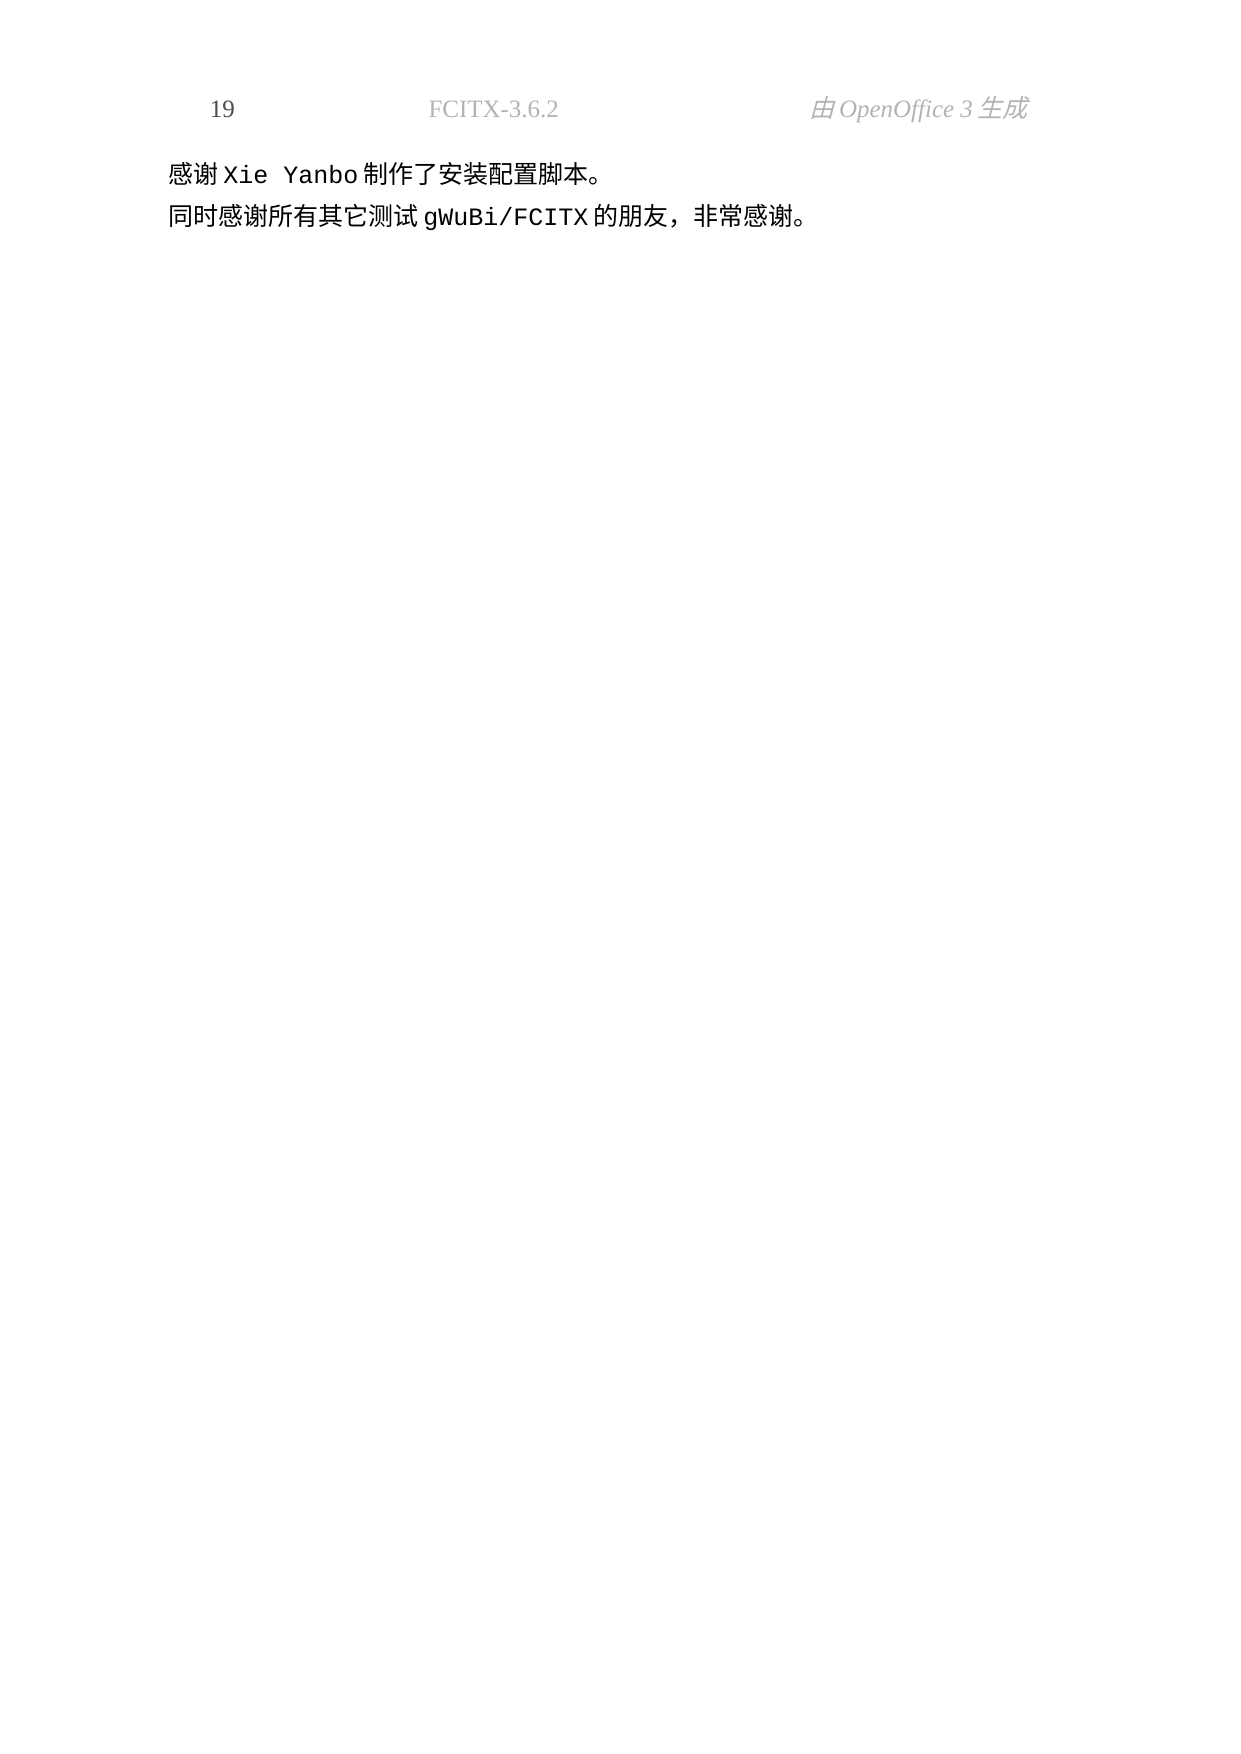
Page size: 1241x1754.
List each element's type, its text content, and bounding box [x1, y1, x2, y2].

text 感谢Xie Yanbo制作了安装配置脚本。 [118, 154, 1122, 191]
text 同时感谢所有其它测试gWuBi/FCITX的朋友，非常感谢。 [118, 196, 1122, 233]
